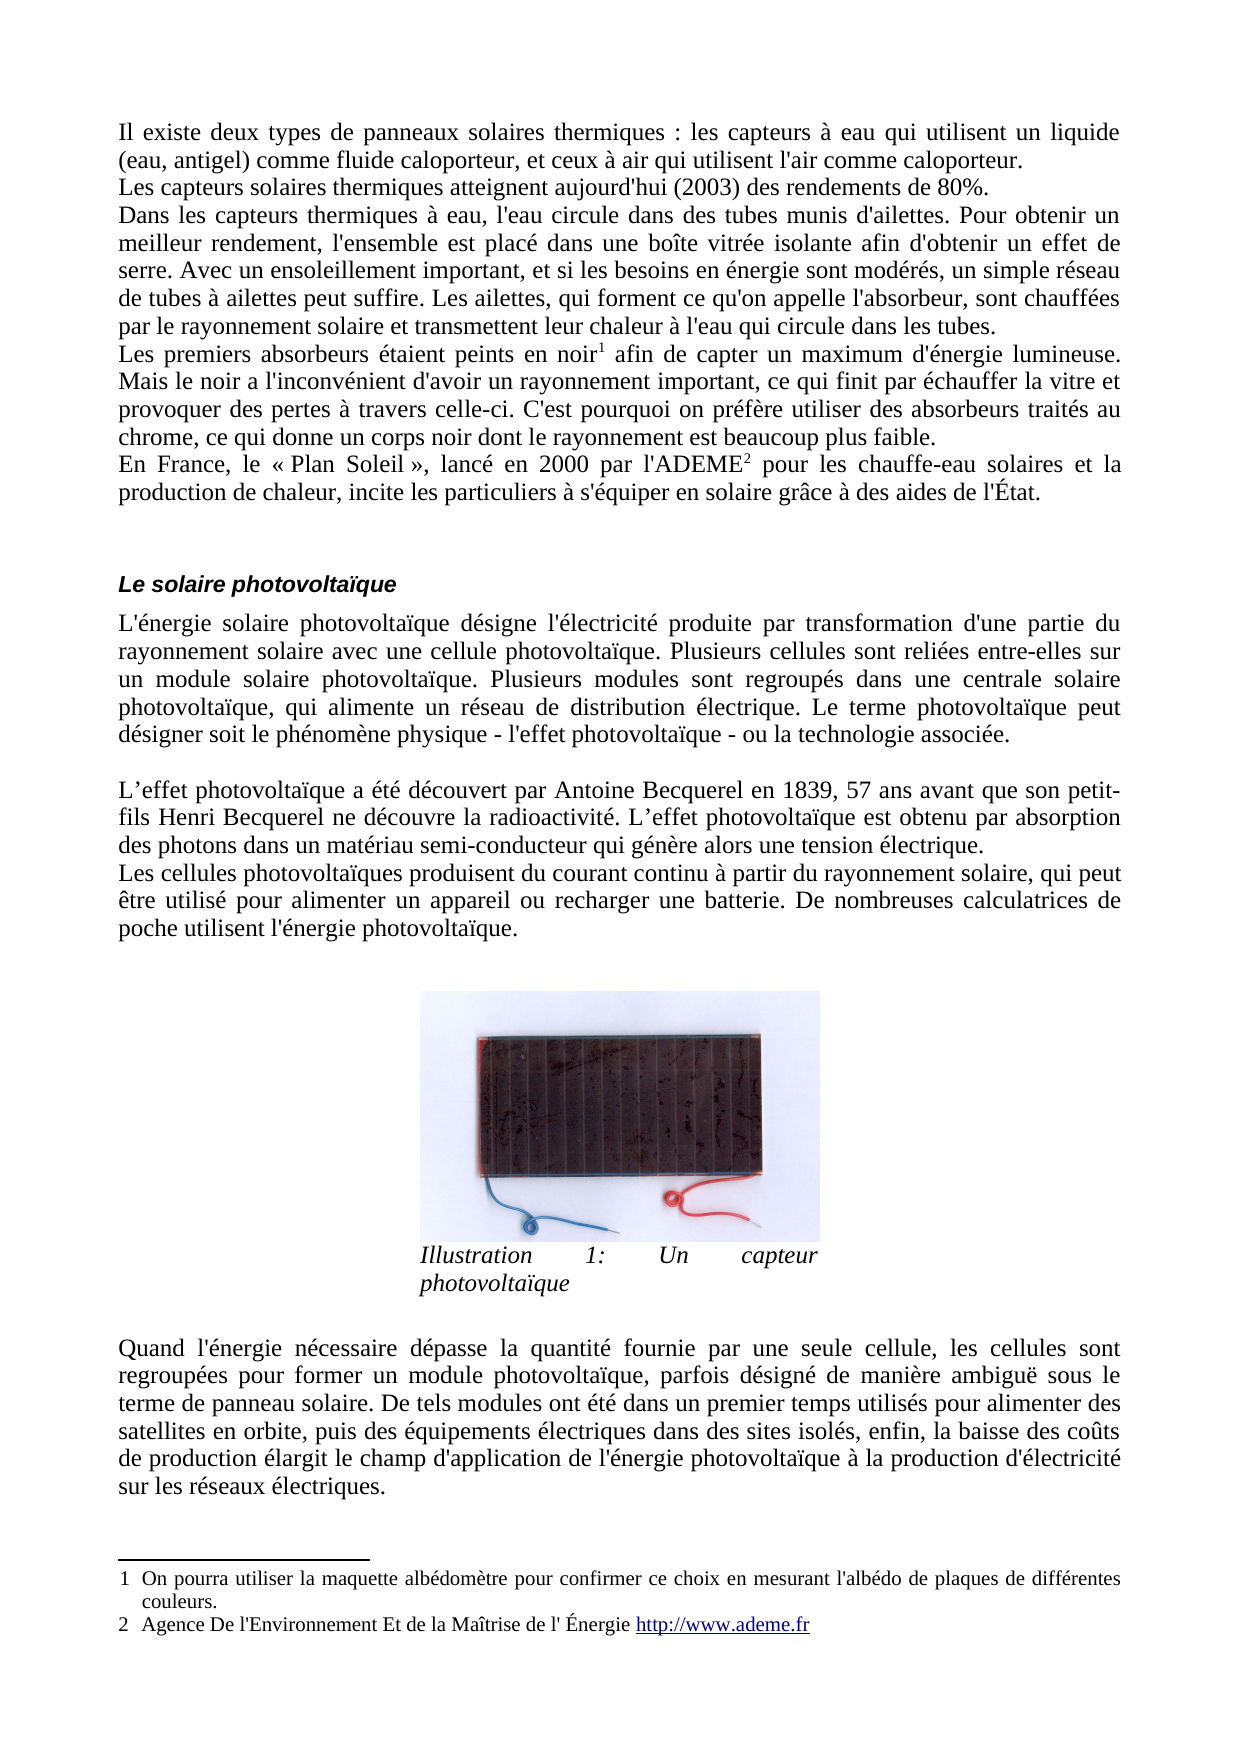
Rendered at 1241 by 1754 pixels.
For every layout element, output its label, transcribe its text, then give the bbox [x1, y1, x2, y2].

text Il existe deux types de panneaux solaires thermiques : les capteurs à eau qui utilisent un liquide (eau, antigel) comme fluide caloporteur, et ceux à air qui utilisent l'air comme caloporteur. [118, 118, 1122, 173]
subtitle Le solaire photovoltaïque [118, 571, 1122, 597]
text Les capteurs solaires thermiques atteignent aujourd'hui (2003) des rendements de 80%. [118, 173, 1122, 201]
text On pourra utiliser la maquette albédomètre pour confirmer ce choix en mesurant l'albédo de plaques de différentes couleurs. [119, 1566, 1122, 1613]
text Agence De l'Environnement Et de la Maîtrise de l' Énergie http://www.ademe.fr [118, 1613, 1122, 1636]
text L'énergie solaire photovoltaïque désigne l'électricité produite par transformation d'une partie du rayonnement solaire avec une cellule photovoltaïque. Plusieurs cellules sont reliées entre-elles sur un module solaire photovoltaïque. Plusieurs modules sont regroupés dans une centrale solaire photovoltaïque, qui alimente un réseau de distribution électrique. Le terme photovoltaïque peut désigner soit le phénomène physique - l'effet photovoltaïque - ou la technologie associée. [118, 609, 1122, 748]
text Les cellules photovoltaïques produisent du courant continu à partir du rayonnement solaire, qui peut être utilisé pour alimenter un appareil ou recharger une batterie. De nombreuses calculatrices de poche utilisent l'énergie photovoltaïque. [118, 859, 1122, 942]
text Les premiers absorbeurs étaient peints en noir afin de capter un maximum d'énergie lumineuse. Mais le noir a l'inconvénient d'avoir un rayonnement important, ce qui finit par échauffer la vitre et provoquer des pertes à travers celle-ci. C'est pourquoi on préfère utiliser des absorbeurs traités au chrome, ce qui donne un corps noir dont le rayonnement est beaucoup plus faible. [118, 340, 1122, 451]
picture [420, 991, 821, 1242]
text Quand l'énergie nécessaire dépasse la quantité fournie par une seule cellule, les cellules sont regroupées pour former un module photovoltaïque, parfois désigné de manière ambiguë sous le terme de panneau solaire. De tels modules ont été dans un premier temps utilisés pour alimenter des satellites en orbite, puis des équipements électriques dans des sites isolés, enfin, la baisse des coûts de production élargit le champ d'application de l'énergie photovoltaïque à la production d'électricité sur les réseaux électriques. [118, 1334, 1122, 1500]
text Illustration 1: Un capteur photovoltaïque [420, 1242, 820, 1297]
text L’effet photovoltaïque a été découvert par Antoine Becquerel en 1839, 57 ans avant que son petit-fils Henri Becquerel ne découvre la radioactivité. L’effet photovoltaïque est obtenu par absorption des photons dans un matériau semi-conducteur qui génère alors une tension électrique. [118, 776, 1122, 859]
text Dans les capteurs thermiques à eau, l'eau circule dans des tubes munis d'ailettes. Pour obtenir un meilleur rendement, l'ensemble est placé dans une boîte vitrée isolante afin d'obtenir un effet de serre. Avec un ensoleillement important, et si les besoins en énergie sont modérés, un simple réseau de tubes à ailettes peut suffire. Les ailettes, qui forment ce qu'on appelle l'absorbeur, sont chauffées par le rayonnement solaire et transmettent leur chaleur à l'eau qui circule dans les tubes. [118, 201, 1122, 340]
text En France, le « Plan Soleil », lancé en 2000 par l'ADEME pour les chauffe-eau solaires et la production de chaleur, incite les particuliers à s'équiper en solaire grâce à des aides de l'État. [118, 451, 1122, 506]
